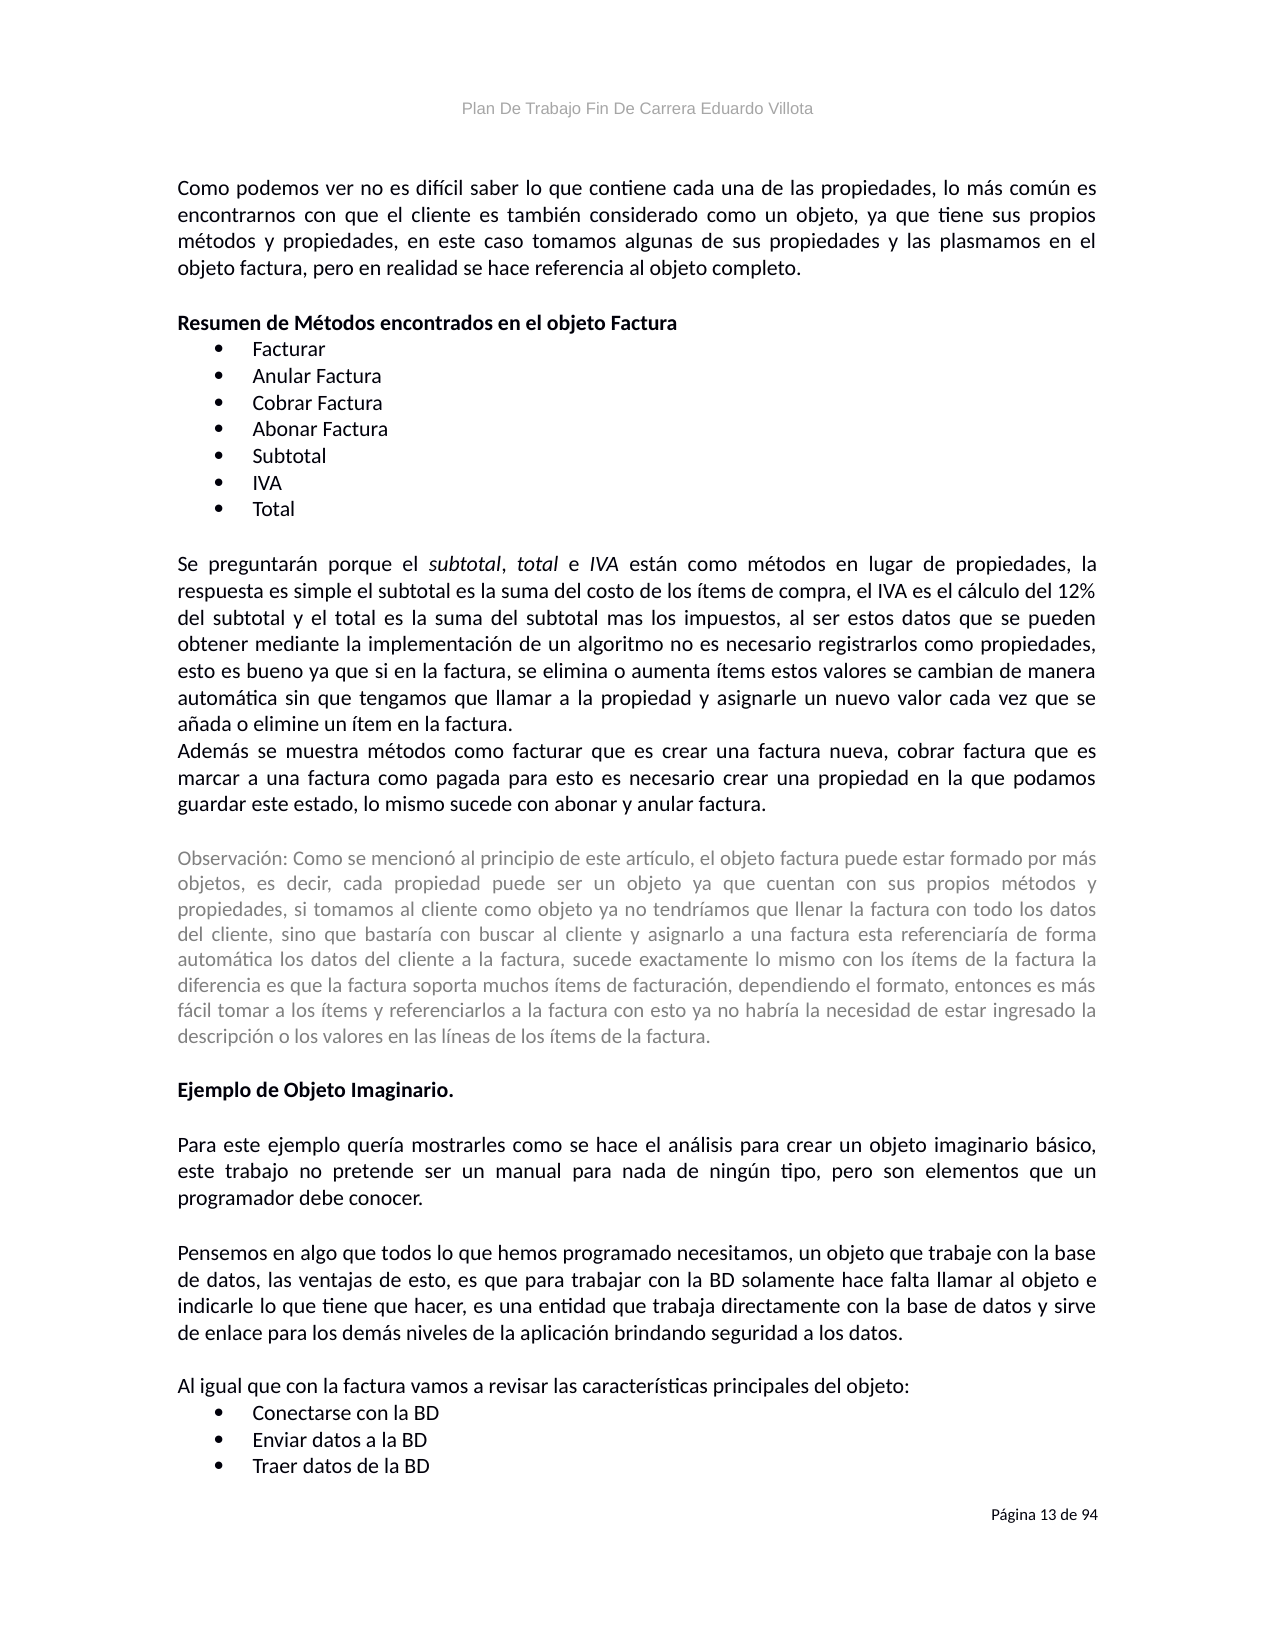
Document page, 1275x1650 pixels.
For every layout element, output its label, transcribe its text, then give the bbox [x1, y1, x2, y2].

list IVA [215, 469, 1098, 496]
text Resumen de Métodos encontrados en el objeto Factura [177, 309, 1098, 336]
list Cobrar Factura [215, 389, 1098, 416]
text Para este ejemplo quería mostrarles como se hace el análisis para crear un objeto imaginario básico, este trabajo no pretende ser un manual para nada de ningún tipo, pero son elementos que un programador debe conocer. [177, 1131, 1098, 1211]
list Enviar datos a la BD [215, 1426, 1098, 1452]
text Se preguntarán porque el subtotal, total e IVA están como métodos en lugar de propiedades, la respuesta es simple el subtotal es la suma del costo de los ítems de compra, el IVA es el cálculo del 12% del subtotal y el total es la suma del subtotal mas los impuestos, al ser estos datos que se pueden obtener mediante la implementación de un algoritmo no es necesario registrarlos como propiedades, esto es bueno ya que si en la factura, se elimina o aumenta ítems estos valores se cambian de manera automática sin que tengamos que llamar a la propiedad y asignarle un nuevo valor cada vez que se añada o elimine un ítem en la factura. [177, 550, 1098, 737]
text Pensemos en algo que todos lo que hemos programado necesitamos, un objeto que trabaje con la base de datos, las ventajas de esto, es que para trabajar con la BD solamente hace falta llamar al objeto e indicarle lo que tiene que hacer, es una entidad que trabaja directamente con la base de datos y sirve de enlace para los demás niveles de la aplicación brindando seguridad a los datos. [177, 1239, 1098, 1346]
text Además se muestra métodos como facturar que es crear una factura nueva, cobrar factura que es marcar a una factura como pagada para esto es necesario crear una propiedad en la que podamos guardar este estado, lo mismo sucede con abonar y anular factura. [177, 737, 1098, 817]
list Conectarse con la BD [215, 1399, 1098, 1426]
text Ejemplo de Objeto Imaginario. [177, 1076, 1098, 1103]
list Subtotal [215, 442, 1098, 469]
list Abonar Factura [215, 416, 1098, 442]
text Observación: Como se mencionó al principio de este artículo, el objeto factura puede estar formado por más objetos, es decir, cada propiedad puede ser un objeto ya que cuentan con sus propios métodos y propiedades, si tomamos al cliente como objeto ya no tendríamos que llenar la factura con todo los datos del cliente, sino que bastaría con buscar al cliente y asignarlo a una factura esta referenciaría de forma automática los datos del cliente a la factura, sucede exactamente lo mismo con los ítems de la factura la diferencia es que la factura soporta muchos ítems de facturación, dependiendo el formato, entonces es más fácil tomar a los ítems y referenciarlos a la factura con esto ya no habría la necesidad de estar ingresado la descripción o los valores en las líneas de los ítems de la factura. [177, 845, 1098, 1048]
list Anular Factura [215, 362, 1098, 389]
text Al igual que con la factura vamos a revisar las características principales del objeto: [177, 1372, 1098, 1399]
list Facturar [215, 336, 1098, 362]
text Como podemos ver no es difícil saber lo que contiene cada una de las propiedades, lo más común es encontrarnos con que el cliente es también considerado como un objeto, ya que tiene sus propios métodos y propiedades, en este caso tomamos algunas de sus propiedades y las plasmamos en el objeto factura, pero en realidad se hace referencia al objeto completo. [177, 174, 1098, 281]
list Total [215, 496, 1098, 522]
list Traer datos de la BD [215, 1452, 1098, 1479]
